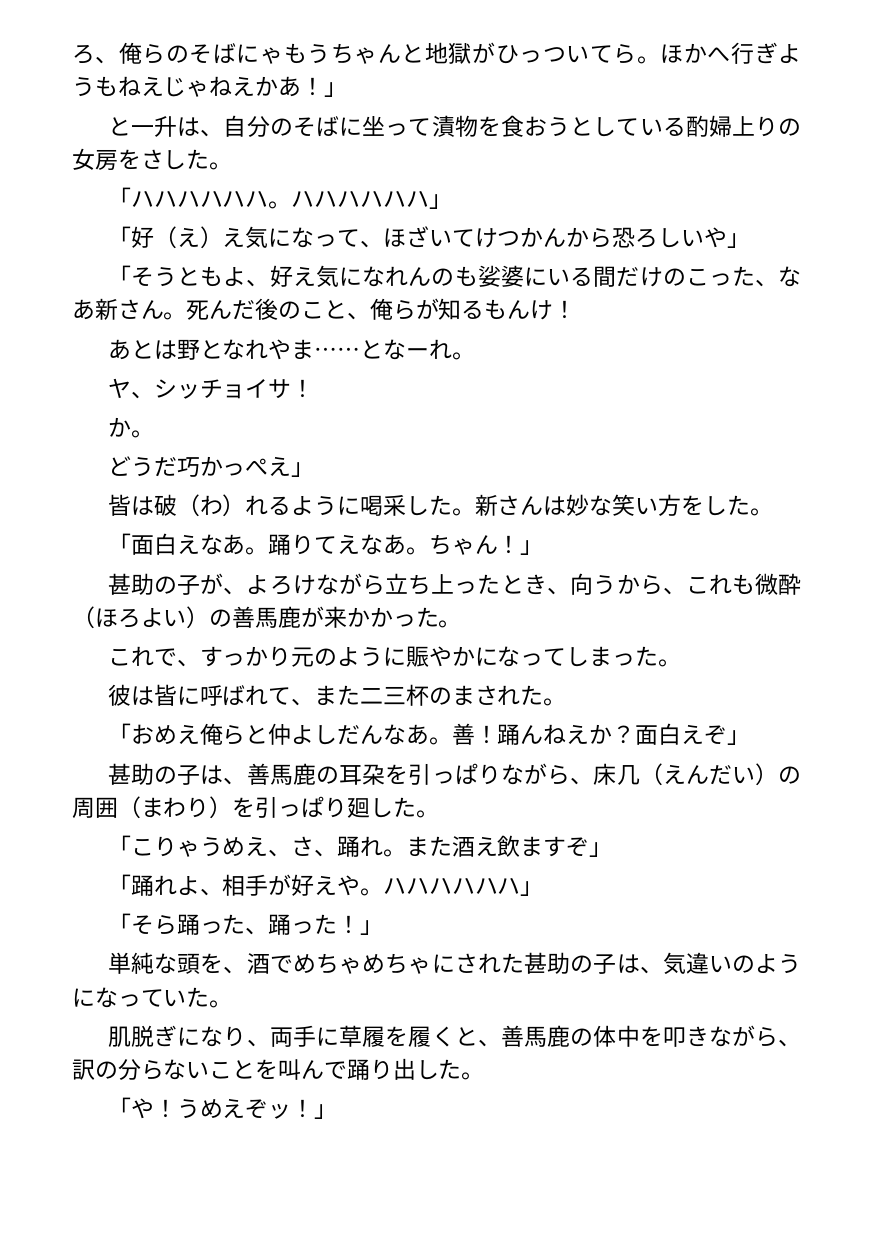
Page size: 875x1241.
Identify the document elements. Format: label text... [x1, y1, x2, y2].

text 「こりゃうめえ、さ、踊れ。また酒え飲ますぞ」 [72, 829, 802, 862]
text 甚助の子は、善馬鹿の耳朶を引っぱりながら、床几（えんだい）の周囲（まわり）を引っぱり廻した。 [72, 756, 802, 823]
text 甚助の子が、よろけながら立ち上ったとき、向うから、これも微酔（ほろよい）の善馬鹿が来かかった。 [72, 567, 802, 633]
text 「ハハハハハハ。ハハハハハハ」 [72, 181, 802, 214]
text 「そうともよ、好え気になれんのも娑婆にいる間だけのこった、なあ新さん。死んだ後のこと、俺らが知るもんけ！ [72, 259, 802, 326]
text 彼は皆に呼ばれて、また二三杯のまされた。 [72, 678, 802, 711]
text 「好（え）え気になって、ほざいてけつかんから恐ろしいや」 [72, 220, 802, 253]
text 「そら踊った、踊った！」 [72, 907, 802, 940]
text と一升は、自分のそばに坐って漬物を食おうとしている酌婦上りの女房をさした。 [72, 108, 802, 175]
text あとは野となれやま……となーれ。 [72, 332, 802, 365]
text 肌脱ぎになり、両手に草履を履くと、善馬鹿の体中を叩きながら、訳の分らないことを叫んで踊り出した。 [72, 1019, 802, 1085]
text か。 [72, 410, 802, 443]
text ヤ、シッチョイサ！ [72, 371, 802, 404]
text 単純な頭を、酒でめちゃめちゃにされた甚助の子は、気違いのようになっていた。 [72, 946, 802, 1013]
text 「おめえ俺らと仲よしだんなあ。善！踊んねえか？面白えぞ」 [72, 717, 802, 751]
text どうだ巧かっぺえ」 [72, 449, 802, 482]
text 「踊れよ、相手が好えや。ハハハハハハ」 [72, 868, 802, 901]
text 「や！うめえぞッ！」 [72, 1091, 802, 1124]
text これで、すっかり元のように賑やかになってしまった。 [72, 639, 802, 672]
text 皆は破（わ）れるように喝采した。新さんは妙な笑い方をした。 [72, 488, 802, 521]
text 「面白えなあ。踊りてえなあ。ちゃん！」 [72, 527, 802, 561]
text ろ、俺らのそばにゃもうちゃんと地獄がひっついてら。ほかへ行ぎようもねえじゃねえかあ！」 [72, 36, 802, 102]
